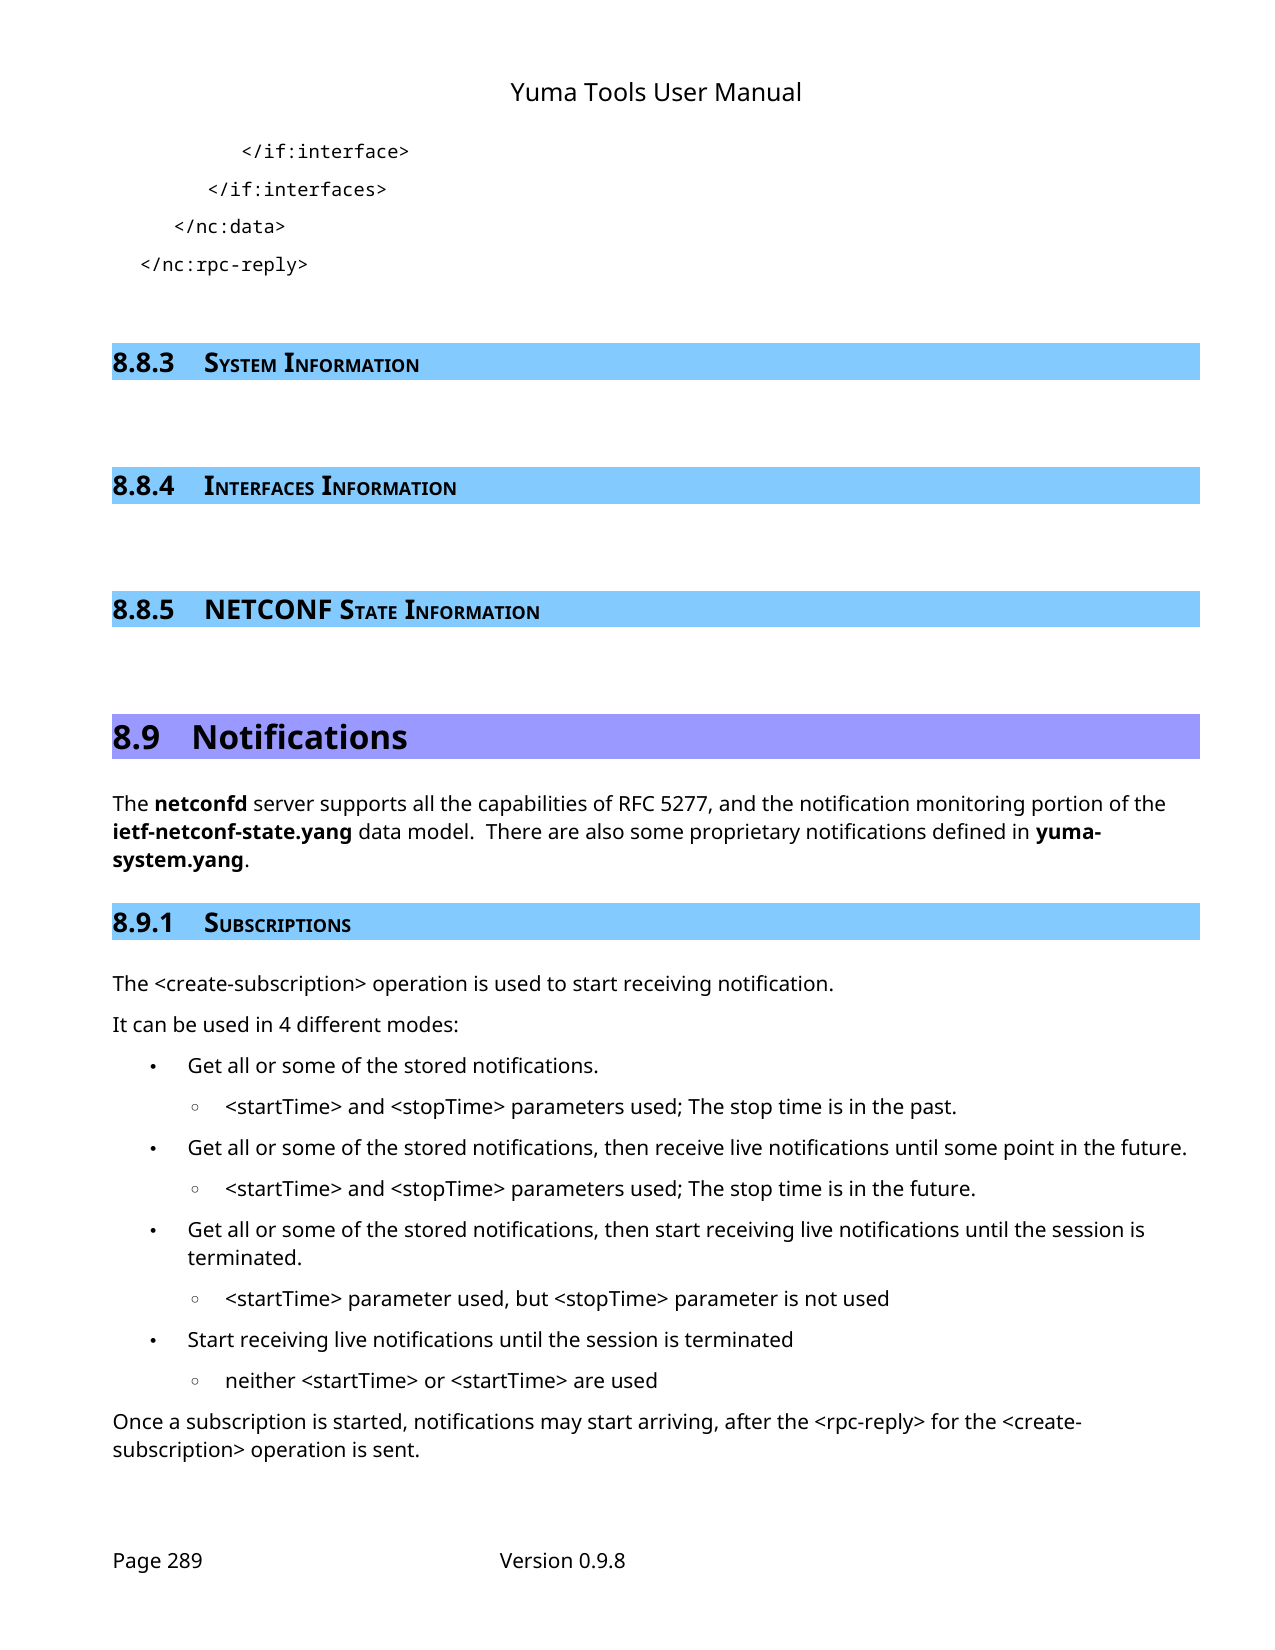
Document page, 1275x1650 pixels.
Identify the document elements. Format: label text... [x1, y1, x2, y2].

list Get all or some of the stored notifications, then start receiving live notifications until the session is terminated. [150, 1215, 1200, 1272]
subtitle Interfaces Information [112, 467, 1200, 504]
list <startTime> and <stopTime> parameters used; The stop time is in the past. [187, 1092, 1200, 1121]
list Start receiving live notifications until the session is terminated [150, 1325, 1200, 1354]
subtitle System Information [112, 343, 1200, 380]
text </nc:rpc-reply> [139, 251, 1200, 277]
text </nc:data> [139, 213, 1200, 239]
list Get all or some of the stored notifications. [150, 1051, 1200, 1079]
list <startTime> and <stopTime> parameters used; The stop time is in the future. [187, 1174, 1200, 1202]
text The <create-subscription> operation is used to start receiving notification. [112, 969, 1200, 998]
text The netconfd server supports all the capabilities of RFC 5277, and the notification monitoring portion of the ietf-netconf-state.yang data model. There are also some proprietary notifications defined in yuma-system.yang. [112, 789, 1200, 874]
list neither <startTime> or <startTime> are used [187, 1366, 1200, 1394]
list Get all or some of the stored notifications, then receive live notifications until some point in the future. [150, 1133, 1200, 1161]
text Once a subscription is started, notifications may start arriving, after the <rpc-reply> for the <create-subscription> operation is sent. [112, 1407, 1200, 1464]
subtitle NETCONF State Information [112, 591, 1200, 627]
subtitle Notifications [112, 714, 1200, 759]
text </if:interfaces> [139, 176, 1200, 202]
text </if:interface> [139, 138, 1200, 164]
list <startTime> parameter used, but <stopTime> parameter is not used [187, 1284, 1200, 1313]
subtitle Subscriptions [112, 903, 1200, 940]
text It can be used in 4 different modes: [112, 1010, 1200, 1039]
